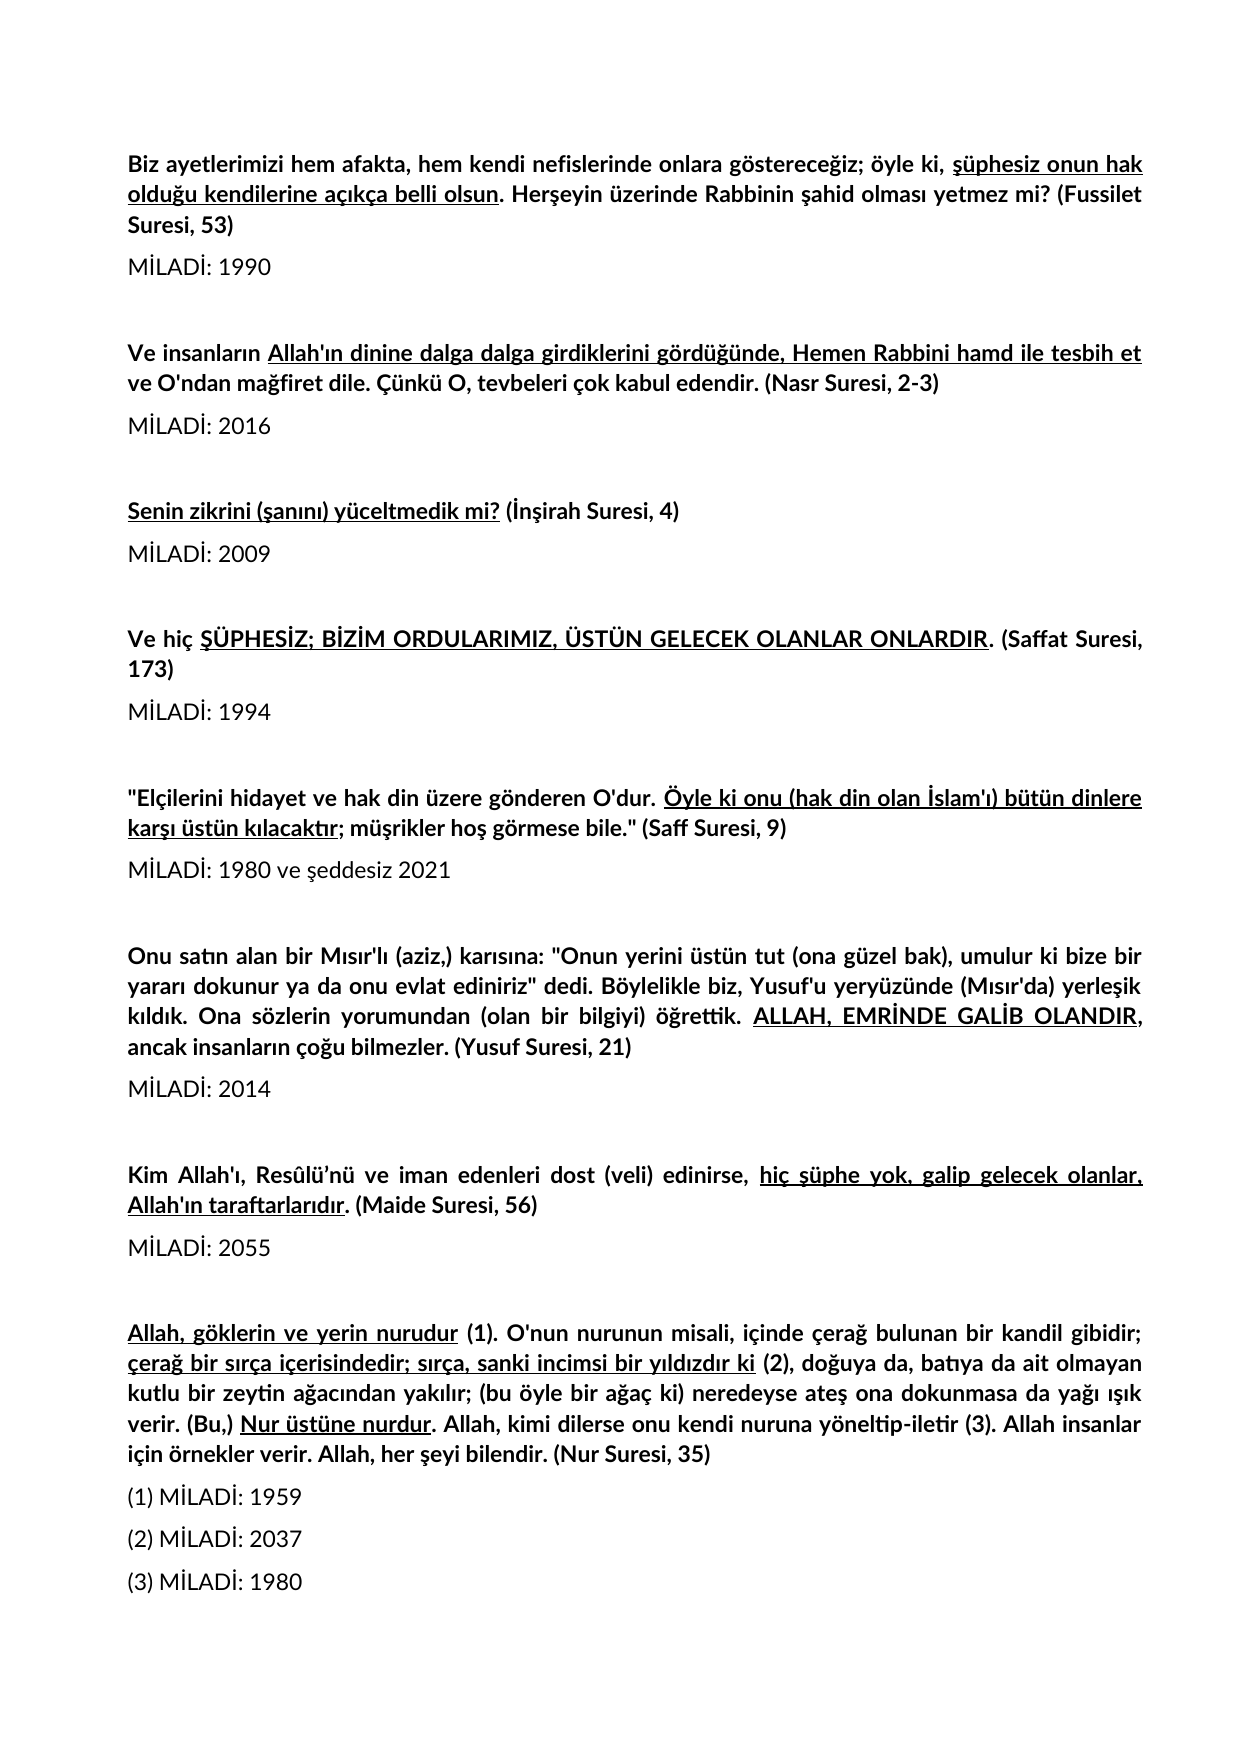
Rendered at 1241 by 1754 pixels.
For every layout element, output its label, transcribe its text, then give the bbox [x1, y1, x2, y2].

text MİLADİ: 1990 [127, 253, 1143, 281]
text Onu satın alan bir Mısır'lı (aziz,) karısına: "Onun yerini üstün tut (ona güzel bak), umulur ki bize bir yararı dokunur ya da onu evlat ediniriz" dedi. Böylelikle biz, Yusuf'u yeryüzünde (Mısır'da) yerleşik kıldık. Ona sözlerin yorumundan (olan bir bilgiyi) öğrettik. ALLAH, EMRİNDE GALİB OLANDIR, ancak insanların çoğu bilmezler. (Yusuf Suresi, 21) [127, 942, 1143, 1060]
text MİLADİ: 1994 [127, 698, 1143, 725]
text Biz ayetlerimizi hem afakta, hem kendi nefislerinde onlara göstereceğiz; öyle ki, şüphesiz onun hak olduğu kendilerine açıkça belli olsun. Herşeyin üzerinde Rabbinin şahid olması yetmez mi? (Fussilet Suresi, 53) [127, 150, 1143, 238]
text Allah, göklerin ve yerin nurudur (1). O'nun nurunun misali, içinde çerağ bulunan bir kandil gibidir; çerağ bir sırça içerisindedir; sırça, sanki incimsi bir yıldızdır ki (2), doğuya da, batıya da ait olmayan kutlu bir zeytin ağacından yakılır; (bu öyle bir ağaç ki) neredeyse ateş ona dokunmasa da yağı ışık verir. (Bu,) Nur üstüne nurdur. Allah, kimi dilerse onu kendi nuruna yöneltip-iletir (3). Allah insanlar için örnekler verir. Allah, her şeyi bilendir. (Nur Suresi, 35) [127, 1319, 1143, 1467]
text (3) MİLADİ: 1980 [127, 1568, 1143, 1595]
text MİLADİ: 2014 [127, 1075, 1143, 1102]
text Senin zikrini (şanını) yüceltmedik mi? (İnşirah Suresi, 4) [127, 497, 1143, 524]
text MİLADİ: 2016 [127, 411, 1143, 439]
text "Elçilerini hidayet ve hak din üzere gönderen O'dur. Öyle ki onu (hak din olan İslam'ı) bütün dinlere karşı üstün kılacaktır; müşrikler hoş görmese bile." (Saff Suresi, 9) [127, 783, 1143, 841]
text (1) MİLADİ: 1959 [127, 1482, 1143, 1510]
text MİLADİ: 2055 [127, 1233, 1143, 1261]
text Kim Allah'ı, Resûlü’nü ve iman edenleri dost (veli) edinirse, hiç şüphe yok, galip gelecek olanlar, Allah'ın taraftarlarıdır. (Maide Suresi, 56) [127, 1160, 1143, 1218]
text MİLADİ: 2009 [127, 539, 1143, 567]
text Ve insanların Allah'ın dinine dalga dalga girdiklerini gördüğünde, Hemen Rabbini hamd ile tesbih et ve O'ndan mağfiret dile. Çünkü O, tevbeleri çok kabul edendir. (Nasr Suresi, 2-3) [127, 338, 1143, 396]
text Ve hiç ŞÜPHESİZ; BİZİM ORDULARIMIZ, ÜSTÜN GELECEK OLANLAR ONLARDIR. (Saffat Suresi, 173) [127, 625, 1143, 683]
text MİLADİ: 1980 ve şeddesiz 2021 [127, 856, 1143, 884]
text (2) MİLADİ: 2037 [127, 1525, 1143, 1552]
